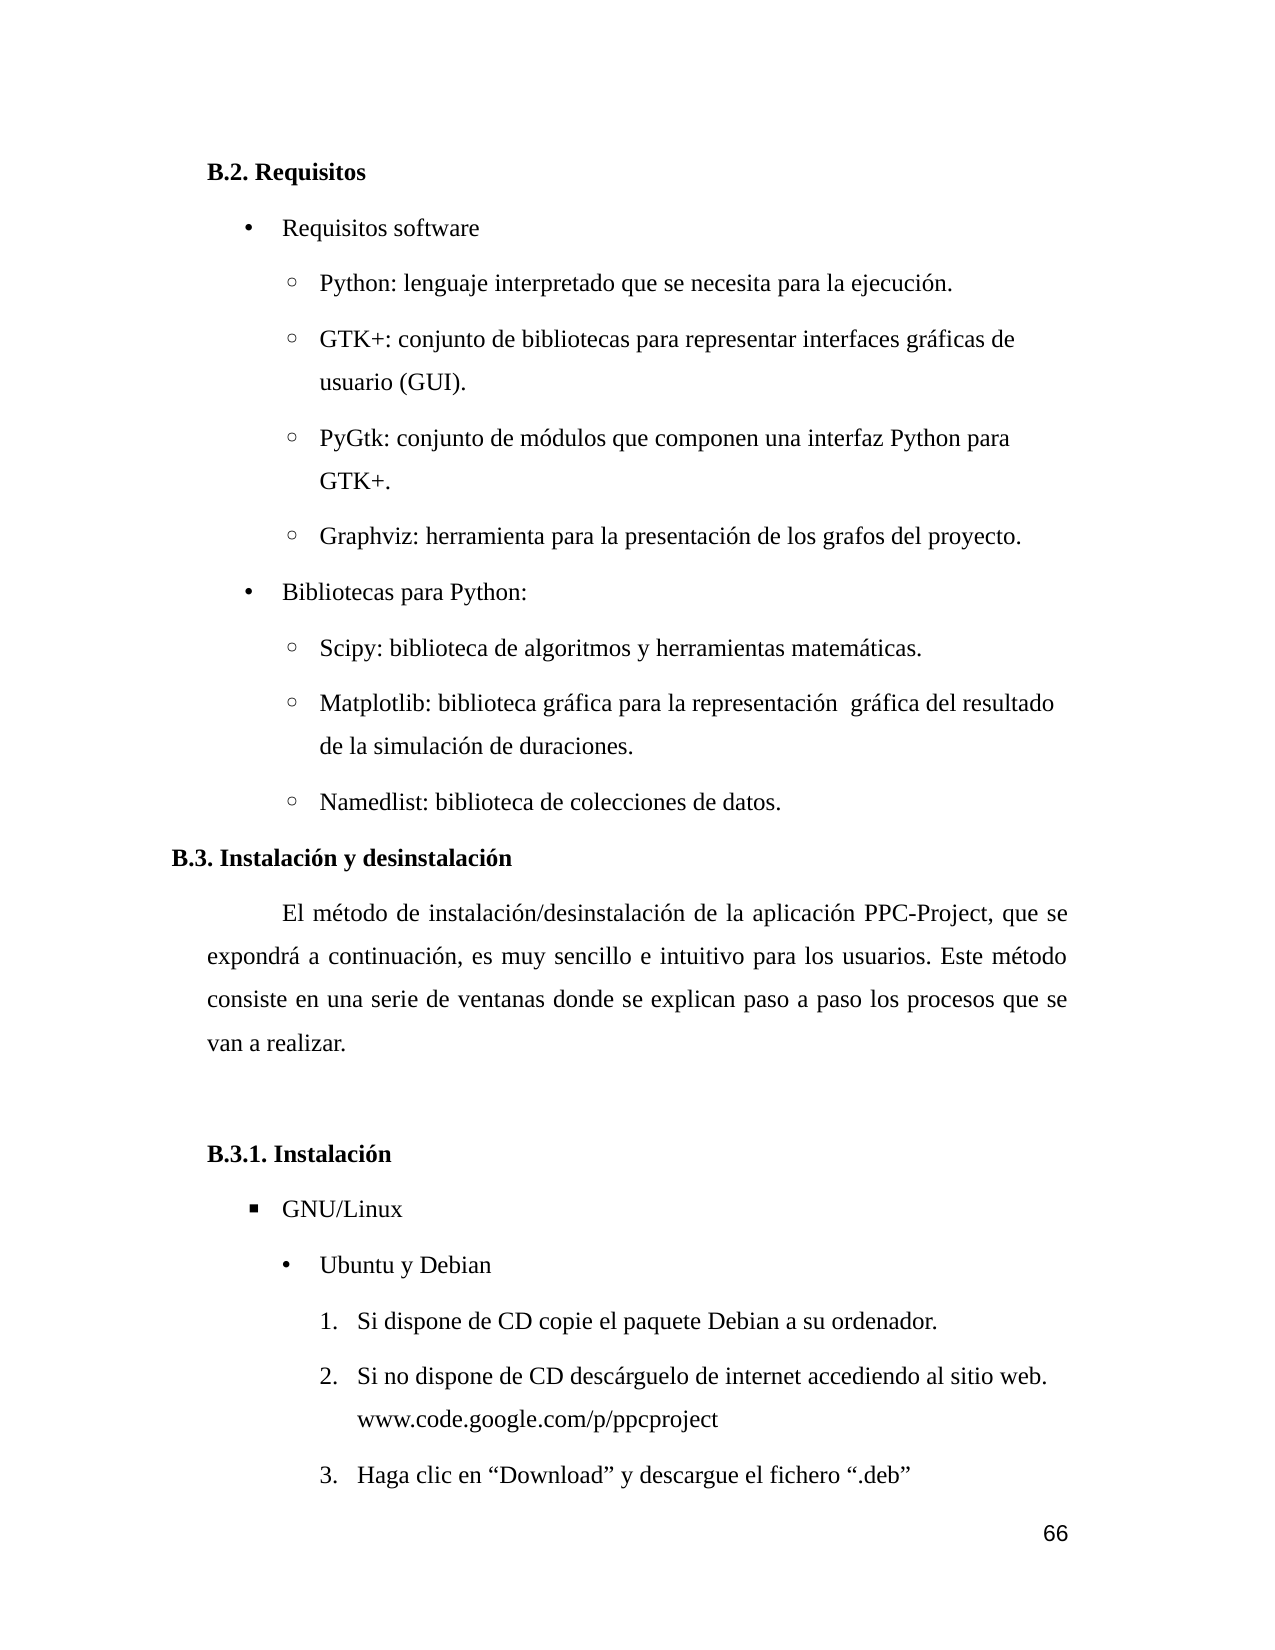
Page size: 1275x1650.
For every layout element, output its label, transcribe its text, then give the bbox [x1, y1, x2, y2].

list GNU/Linux [244, 1194, 1068, 1223]
list Haga clic en “Download” y descargue el fichero “.deb” [319, 1460, 1068, 1489]
list GTK+: conjunto de bibliotecas para representar interfaces gráficas de usuario (GUI). [282, 324, 1068, 396]
list Ubuntu y Debian [282, 1250, 1068, 1279]
list Si dispone de CD copie el paquete Debian a su ordenador. [319, 1306, 1068, 1334]
list Scipy: biblioteca de algoritmos y herramientas matemáticas. [282, 633, 1068, 661]
list Matplotlib: biblioteca gráfica para la representación gráfica del resultado de la simulación de duraciones. [282, 688, 1068, 760]
text B.3.1. Instalación [207, 1139, 1068, 1168]
text B.3. Instalación y desinstalación [171, 843, 1068, 871]
text El método de instalación/desinstalación de la aplicación PPC-Project, que se expondrá a continuación, es muy sencillo e intuitivo para los usuarios. Este método consiste en una serie de ventanas donde se explican paso a paso los procesos que se van a realizar. [207, 898, 1068, 1056]
list PyGtk: conjunto de módulos que componen una interfaz Python para GTK+. [282, 423, 1068, 494]
list Graphviz: herramienta para la presentación de los grafos del proyecto. [282, 521, 1068, 550]
list Namedlist: biblioteca de colecciones de datos. [282, 787, 1068, 816]
list Bibliotecas para Python: [244, 577, 1068, 606]
text B.2. Requisitos [207, 157, 1068, 186]
list Python: lenguaje interpretado que se necesita para la ejecución. [282, 268, 1068, 297]
list Requisitos software [244, 213, 1068, 241]
list Si no dispone de CD descárguelo de internet accediendo al sitio web. www.code.google.com/p/ppcproject [319, 1361, 1068, 1433]
